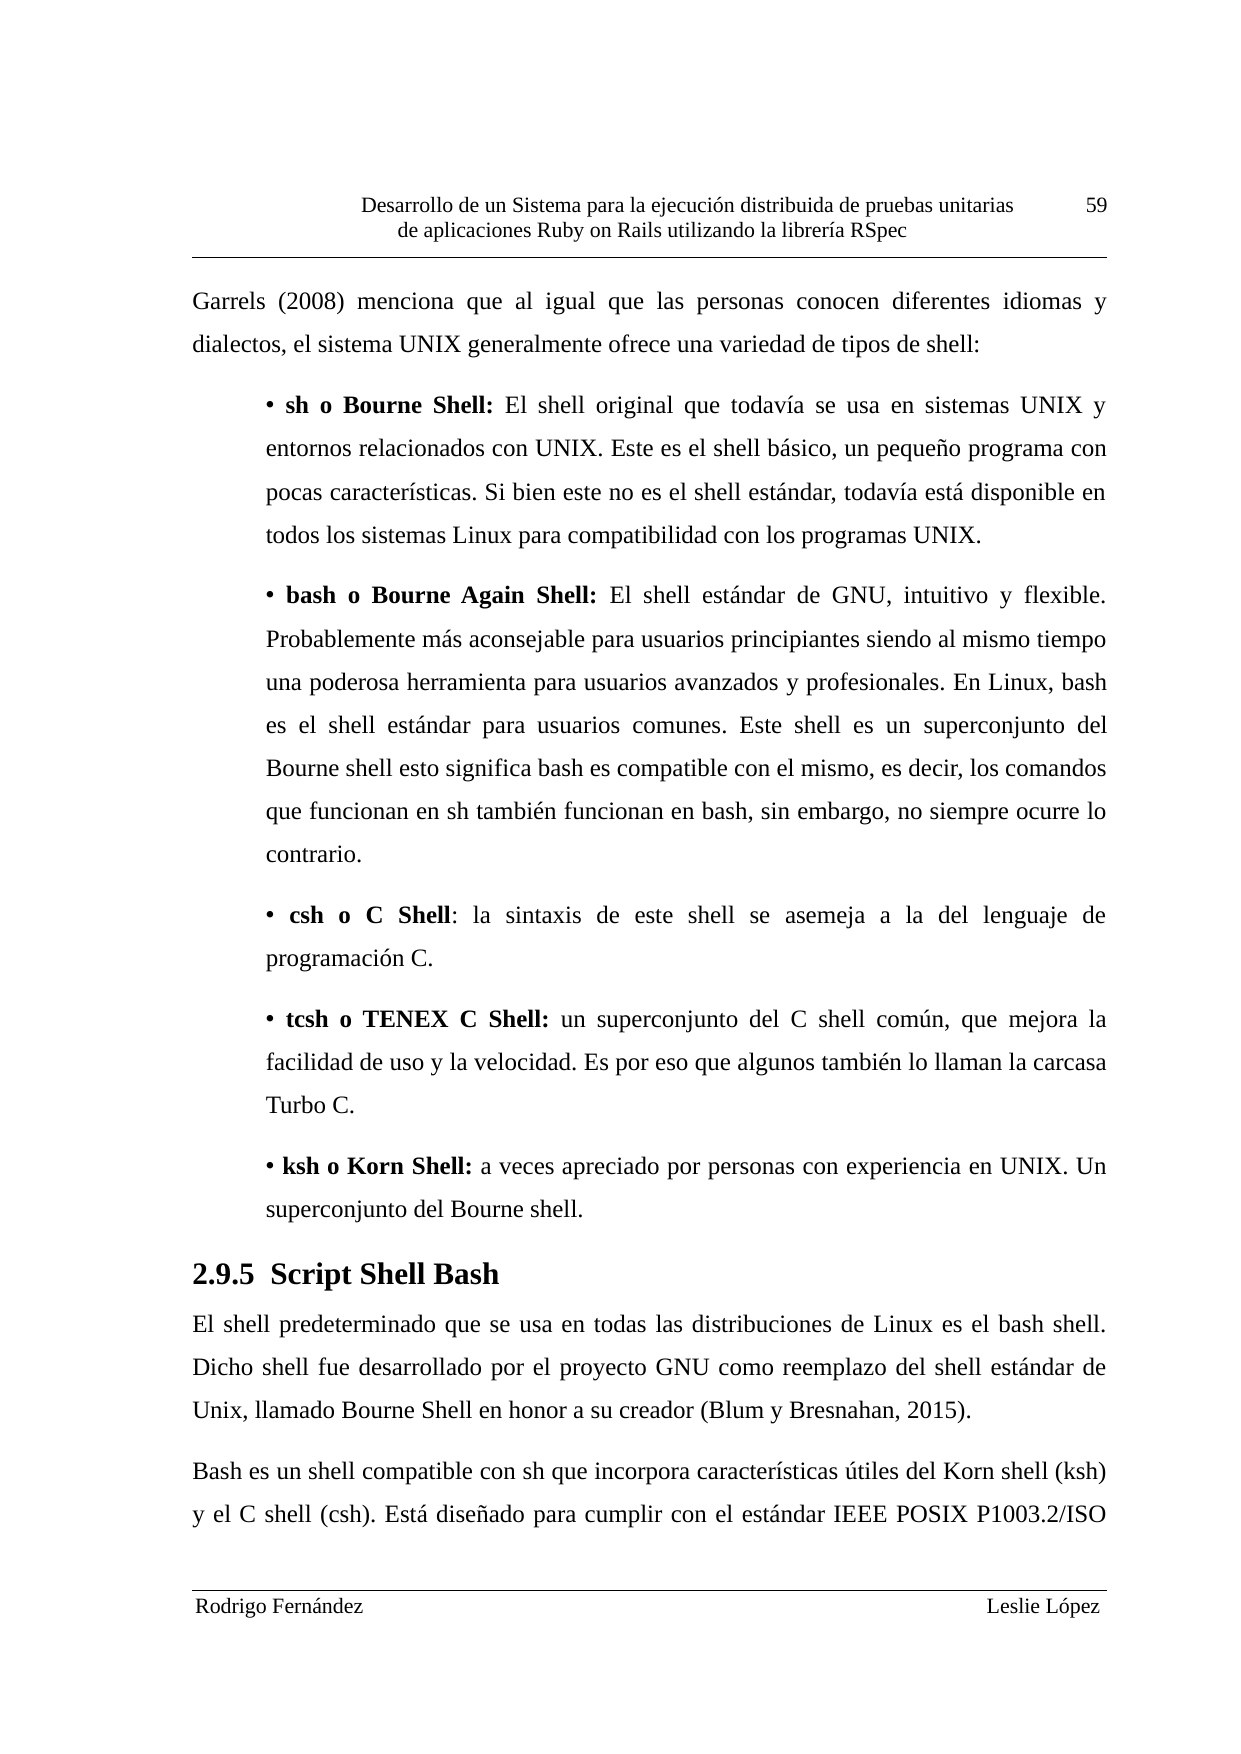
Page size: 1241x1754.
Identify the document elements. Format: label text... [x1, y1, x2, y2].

list El shell predeterminado que se usa en todas las distribuciones de Linux es el bash shell. Dicho shell fue desarrollado por el proyecto GNU como reemplazo del shell estándar de Unix, llamado Bourne Shell en honor a su creador (Blum y Bresnahan, 2015).⁠ [192, 1309, 1107, 1424]
text Garrels (2008)⁠ menciona que al igual que las personas conocen diferentes idiomas y dialectos, el sistema UNIX generalmente ofrece una variedad de tipos de shell: [192, 286, 1107, 358]
list tcsh o TENEX C Shell: un superconjunto del C shell común, que mejora la facilidad de uso y la velocidad. Es por eso que algunos también lo llaman la carcasa Turbo C. [192, 1004, 1107, 1119]
list ksh o Korn Shell: a veces apreciado por personas con experiencia en UNIX. Un superconjunto del Bourne shell. [192, 1151, 1107, 1223]
list sh o Bourne Shell: El shell original que todavía se usa en sistemas UNIX y entornos relacionados con UNIX. Este es el shell básico, un pequeño programa con pocas características. Si bien este no es el shell estándar, todavía está disponible en todos los sistemas Linux para compatibilidad con los programas UNIX. [192, 390, 1107, 548]
list csh o C Shell: la sintaxis de este shell se asemeja a la del lenguaje de programación C. [192, 900, 1107, 972]
text Bash es un shell compatible con sh que incorpora características útiles del Korn shell (ksh) y el C shell (csh). Está diseñado para cumplir con el estándar IEEE POSIX P1003.2/ISO [192, 1456, 1107, 1528]
list bash o Bourne Again Shell: El shell estándar de GNU, intuitivo y flexible. Probablemente más aconsejable para usuarios principiantes siendo al mismo tiempo una poderosa herramienta para usuarios avanzados y profesionales. En Linux, bash es el shell estándar para usuarios comunes. Este shell es un superconjunto del Bourne shell esto significa bash es compatible con el mismo, es decir, los comandos que funcionan en sh también funcionan en bash, sin embargo, no siempre ocurre lo contrario. [192, 581, 1107, 868]
subtitle Script Shell Bash [192, 1255, 1107, 1291]
